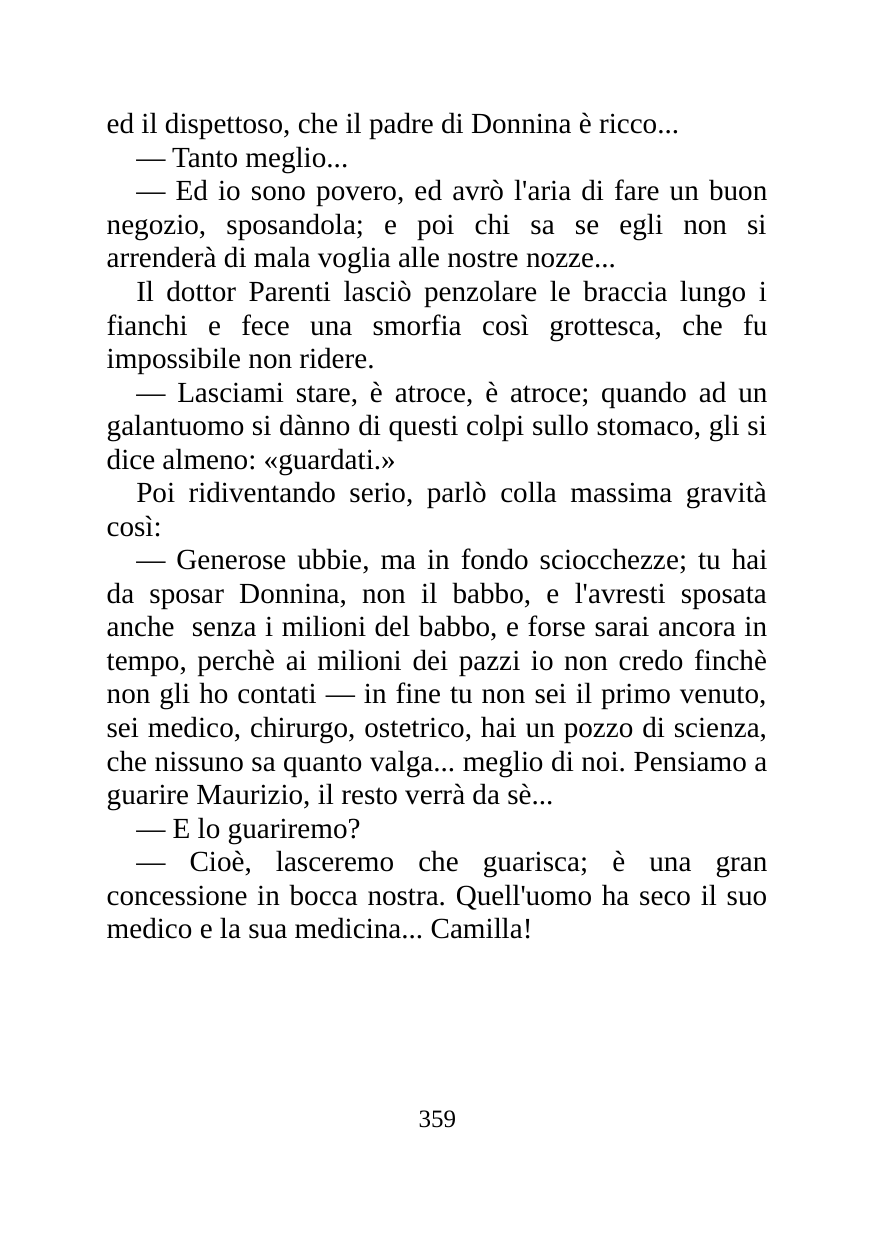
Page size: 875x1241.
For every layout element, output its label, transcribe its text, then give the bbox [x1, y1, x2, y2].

text — Lasciami stare, è atroce, è atroce; quando ad un galantuomo si dànno di questi colpi sullo stomaco, gli si dice almeno: «guardati.» [106, 375, 768, 475]
text — Tanto meglio... [106, 140, 768, 173]
text — E lo guariremo? [106, 811, 768, 844]
text — Ed io sono povero, ed avrò l'aria di fare un buon negozio, sposandola; e poi chi sa se egli non si arrenderà di mala voglia alle nostre nozze... [106, 173, 768, 274]
text Il dottor Parenti lasciò penzolare le braccia lungo i fianchi e fece una smorfia così grottesca, che fu impossibile non ridere. [106, 274, 768, 375]
text Poi ridiventando serio, parlò colla massima gravità così: [106, 475, 768, 542]
text — Cioè, lasceremo che guarisca; è una gran concessione in bocca nostra. Quell'uomo ha seco il suo medico e la sua medicina... Camilla! [106, 844, 768, 945]
text — Generose ubbie, ma in fondo sciocchezze; tu hai da sposar Donnina, non il babbo, e l'avresti sposata anche senza i milioni del babbo, e forse sarai ancora in tempo, perchè ai milioni dei pazzi io non credo finchè non gli ho contati — in fine tu non sei il primo venuto, sei medico, chirurgo, ostetrico, hai un pozzo di scienza, che nissuno sa quanto valga... meglio di noi. Pensiamo a guarire Maurizio, il resto verrà da sè... [106, 542, 768, 811]
text ed il dispettoso, che il padre di Donnina è ricco... [106, 106, 768, 140]
